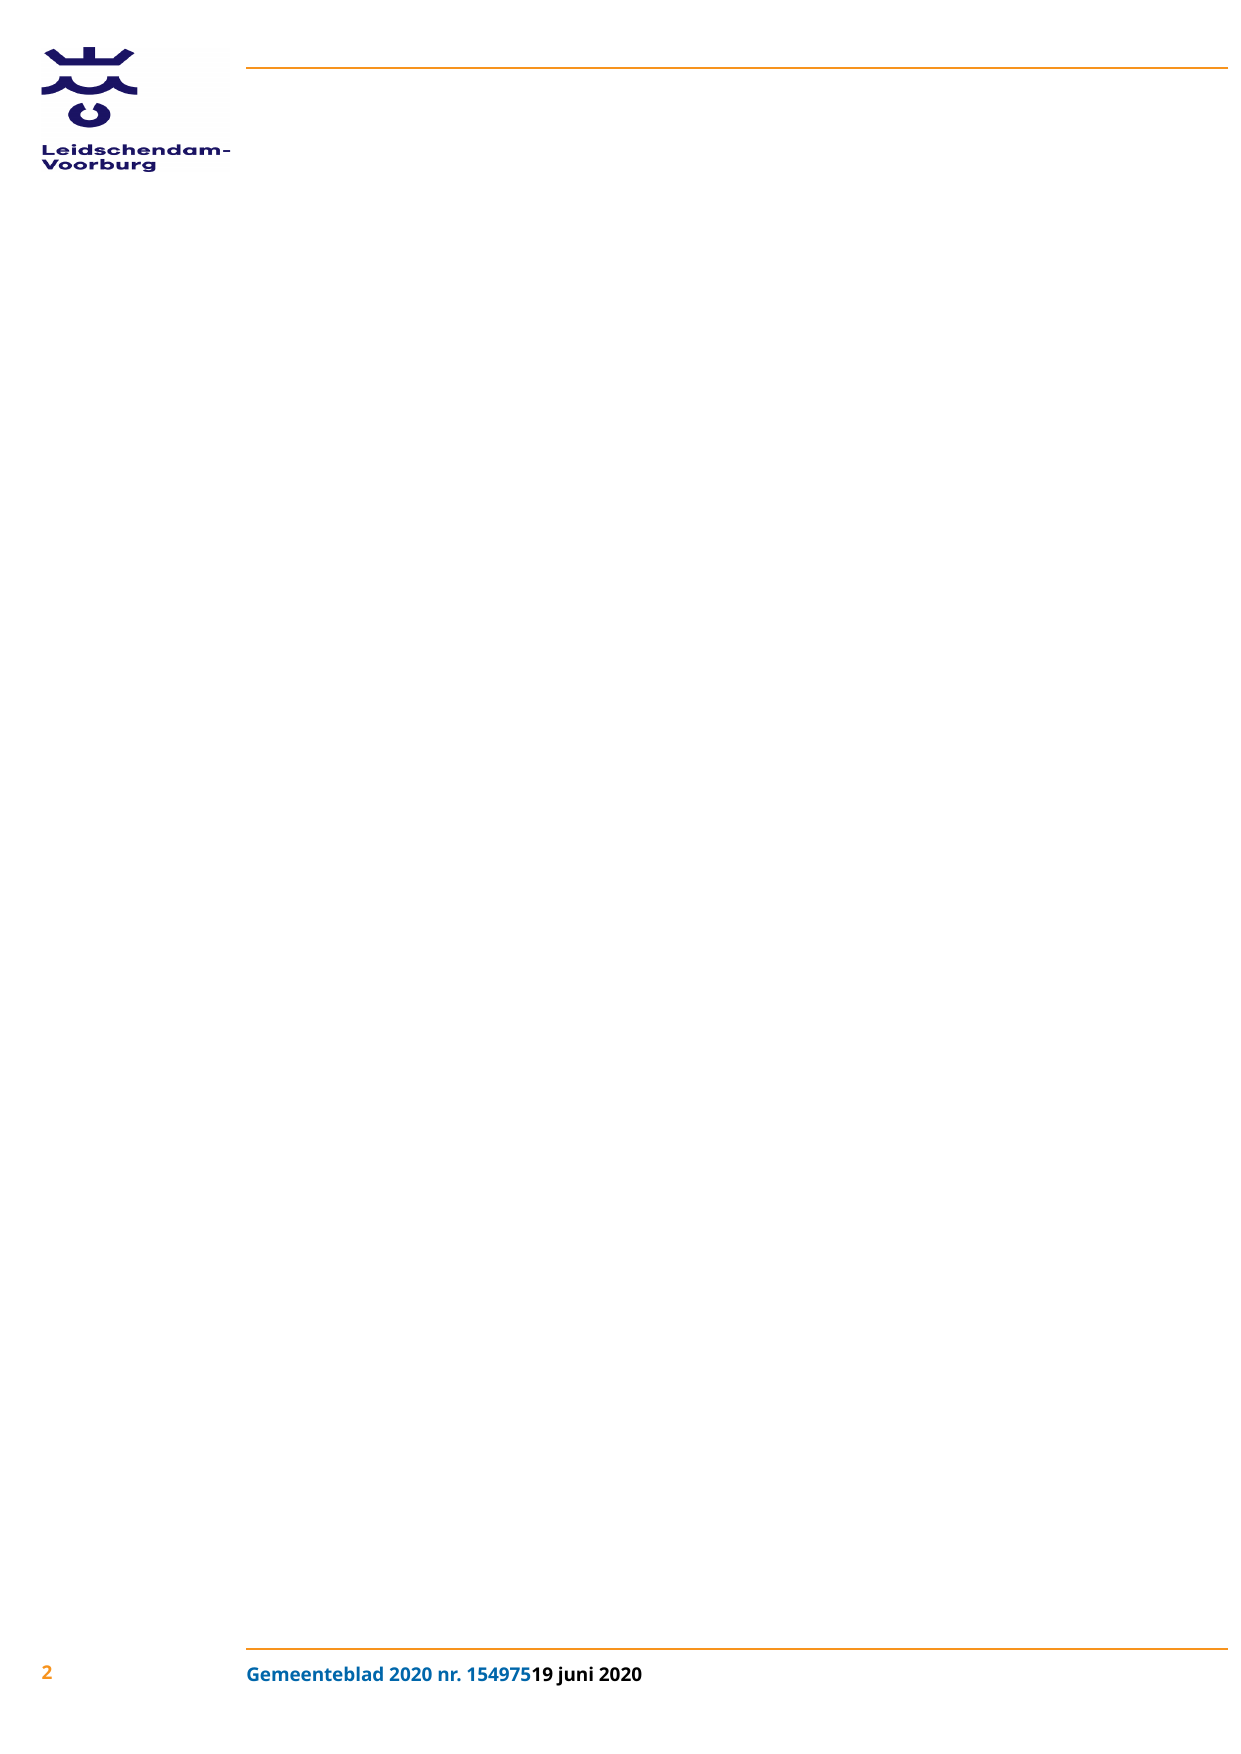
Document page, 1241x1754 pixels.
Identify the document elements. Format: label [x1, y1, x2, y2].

picture [41, 47, 231, 172]
